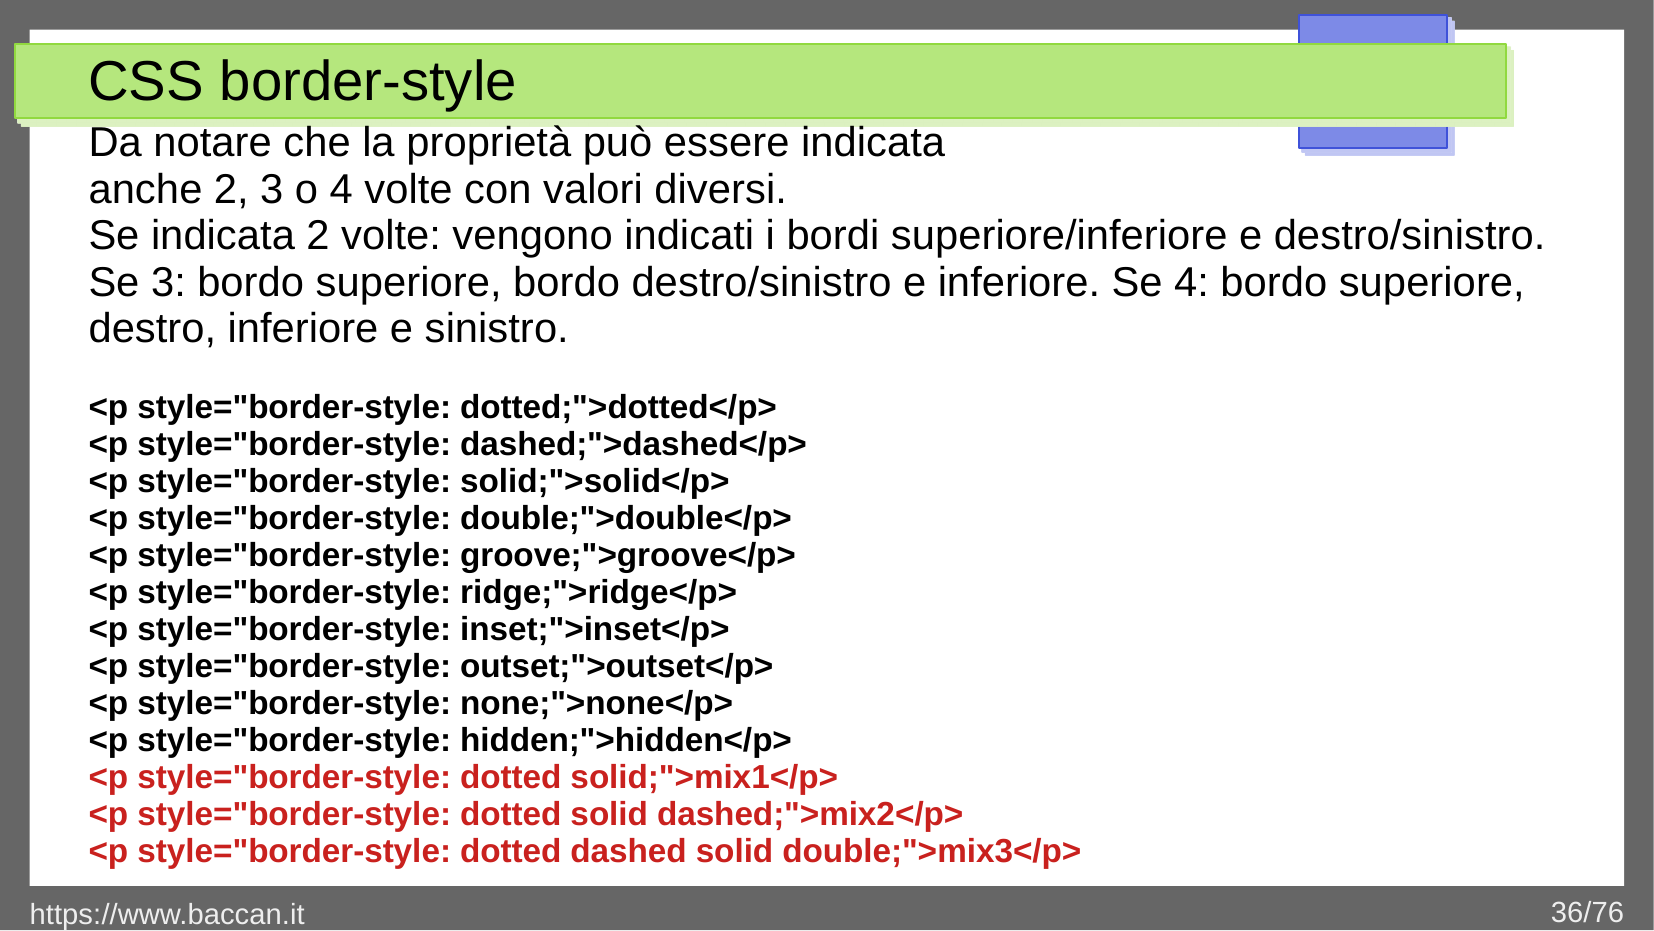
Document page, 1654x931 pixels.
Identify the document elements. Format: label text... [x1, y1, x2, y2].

title CSS border-style [88, 44, 1506, 119]
text_box Da notare che la proprietà può essere indicata anche 2, 3 o 4 volte con valori diversi. Se indicata 2 volte: vengono indicati i bordi superiore/inferiore e destro/sinistro. Se 3: bordo superiore, bordo destro/sinistro e inferiore. Se 4: bordo superiore, destro, inferiore e sinistro. <p style="border-style: dotted;">dotted</p> <p style="border-style: dashed;">dashed</p> <p style="border-style: solid;">solid</p> <p style="border-style: double;">double</p> <p style="border-style: groove;">groove</p> <p style="border-style: ridge;">ridge</p> <p style="border-style: inset;">inset</p> <p style="border-style: outset;">outset</p> <p style="border-style: none;">none</p> <p style="border-style: hidden;">hidden</p> <p style="border-style: dotted solid;">mix1</p> <p style="border-style: dotted solid dashed;">mix2</p> <p style="border-style: dotted dashed solid double;">mix3</p> [88, 119, 1565, 870]
